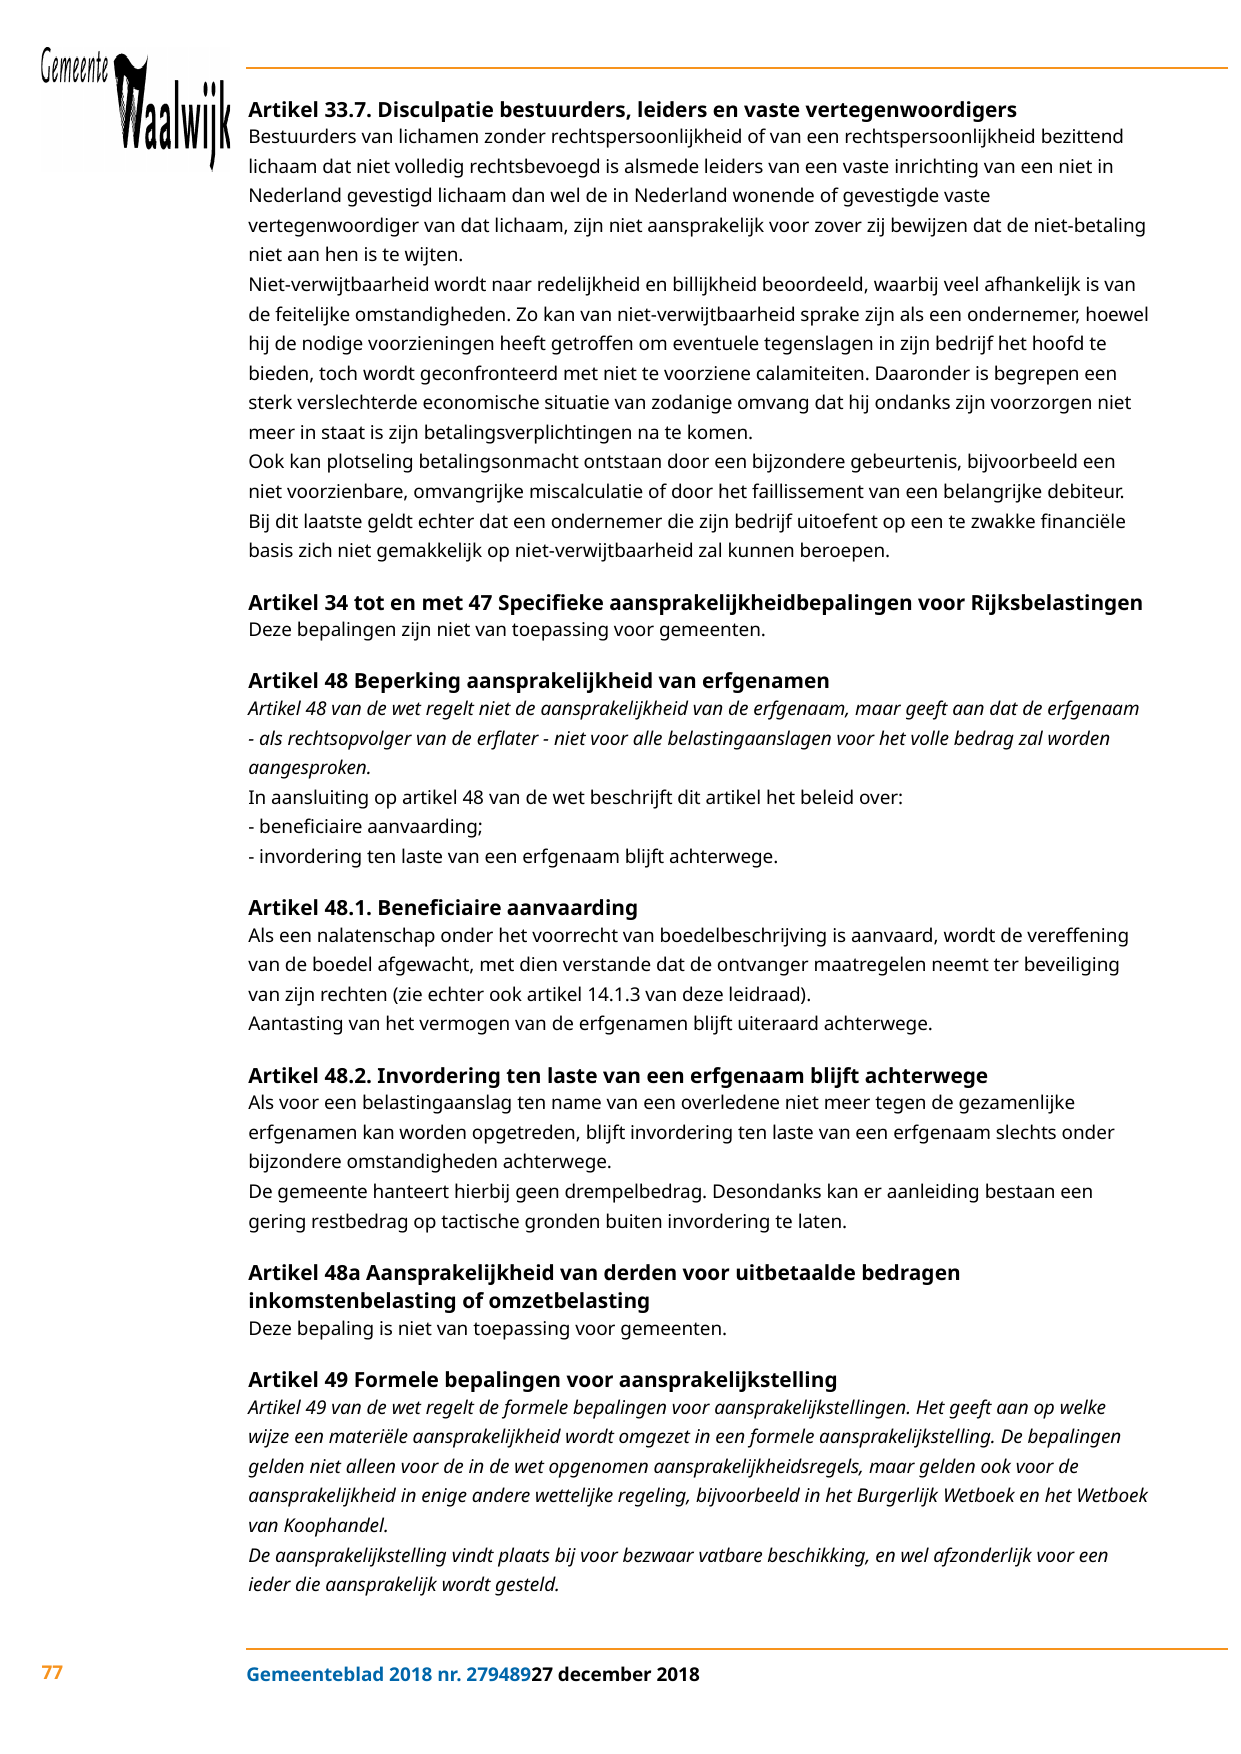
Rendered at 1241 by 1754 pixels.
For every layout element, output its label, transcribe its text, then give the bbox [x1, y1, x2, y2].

text Artikel 49 van de wet regelt de formele bepalingen voor aansprakelijkstellingen. Het geeft aan op welke wijze een materiële aansprakelijkheid wordt omgezet in een formele aansprakelijkstelling. De bepalingen gelden niet alleen voor de in de wet opgenomen aansprakelijkheidsregels, maar gelden ook voor de aansprakelijkheid in enige andere wettelijke regeling, bijvoorbeeld in het Burgerlijk Wetboek en het Wetboek van Koophandel. [248, 1394, 1152, 1538]
text Artikel 34 tot en met 47 Specifieke aansprakelijkheidbepalingen voor Rijksbelastingen [248, 588, 1152, 616]
text Als een nalatenschap onder het voorrecht van boedelbeschrijving is aanvaard, wordt de vereffening van de boedel afgewacht, met dien verstande dat de ontvanger maatregelen neemt ter beveiliging van zijn rechten (zie echter ook artikel 14.1.3 van deze leidraad). [248, 922, 1152, 1007]
text De gemeente hanteert hierbij geen drempelbedrag. Desondanks kan er aanleiding bestaan een gering restbedrag op tactische gronden buiten invordering te laten. [248, 1178, 1152, 1233]
text Deze bepalingen zijn niet van toepassing voor gemeenten. [248, 616, 1152, 642]
picture [41, 47, 231, 172]
text Als voor een belastingaanslag ten name van een overledene niet meer tegen de gezamenlijke erfgenamen kan worden opgetreden, blijft invordering ten laste van een erfgenaam slechts onder bijzondere omstandigheden achterwege. [248, 1089, 1152, 1174]
text Bestuurders van lichamen zonder rechtspersoonlijkheid of van een rechtspersoonlijkheid bezittend lichaam dat niet volledig rechtsbevoegd is alsmede leiders van een vaste inrichting van een niet in Nederland gevestigd lichaam dan wel de in Nederland wonende of gevestigde vaste vertegenwoordiger van dat lichaam, zijn niet aansprakelijk voor zover zij bewijzen dat de niet-betaling niet aan hen is te wijten. [248, 123, 1152, 267]
text Artikel 33.7. Disculpatie bestuurders, leiders en vaste vertegenwoordigers [248, 95, 1152, 123]
text Artikel 48a Aansprakelijkheid van derden voor uitbetaalde bedragen inkomstenbelasting of omzetbelasting [248, 1258, 1152, 1315]
text In aansluiting op artikel 48 van de wet beschrijft dit artikel het beleid over: [248, 784, 1152, 809]
text Ook kan plotseling betalingsonmacht ontstaan door een bijzondere gebeurtenis, bijvoorbeeld een niet voorzienbare, omvangrijke miscalculatie of door het faillissement van een belangrijke debiteur. Bij dit laatste geldt echter dat een ondernemer die zijn bedrijf uitoefent op een te zwakke financiële basis zich niet gemakkelijk op niet-verwijtbaarheid zal kunnen beroepen. [248, 449, 1152, 563]
text Deze bepaling is niet van toepassing voor gemeenten. [248, 1315, 1152, 1341]
text Artikel 48 Beperking aansprakelijkheid van erfgenamen [248, 667, 1152, 695]
text Artikel 48.1. Beneficiaire aanvaarding [248, 893, 1152, 922]
text - invordering ten laste van een erfgenaam blijft achterwege. [248, 843, 1152, 869]
text De aansprakelijkstelling vindt plaats bij voor bezwaar vatbare beschikking, en wel afzonderlijk voor een ieder die aansprakelijk wordt gesteld. [248, 1542, 1152, 1597]
text Artikel 48 van de wet regelt niet de aansprakelijkheid van de erfgenaam, maar geeft aan dat de erfgenaam - als rechtsopvolger van de erflater - niet voor alle belastingaanslagen voor het volle bedrag zal worden aangesproken. [248, 695, 1152, 780]
text Aantasting van het vermogen van de erfgenamen blijft uiteraard achterwege. [248, 1011, 1152, 1036]
text - beneficiaire aanvaarding; [248, 813, 1152, 839]
text Niet-verwijtbaarheid wordt naar redelijkheid en billijkheid beoordeeld, waarbij veel afhankelijk is van de feitelijke omstandigheden. Zo kan van niet-verwijtbaarheid sprake zijn als een ondernemer, hoewel hij de nodige voorzieningen heeft getroffen om eventuele tegenslagen in zijn bedrijf het hoofd te bieden, toch wordt geconfronteerd met niet te voorziene calamiteiten. Daaronder is begrepen een sterk verslechterde economische situatie van zodanige omvang dat hij ondanks zijn voorzorgen niet meer in staat is zijn betalingsverplichtingen na te komen. [248, 271, 1152, 445]
text Artikel 49 Formele bepalingen voor aansprakelijkstelling [248, 1366, 1152, 1394]
text Artikel 48.2. Invordering ten laste van een erfgenaam blijft achterwege [248, 1061, 1152, 1089]
